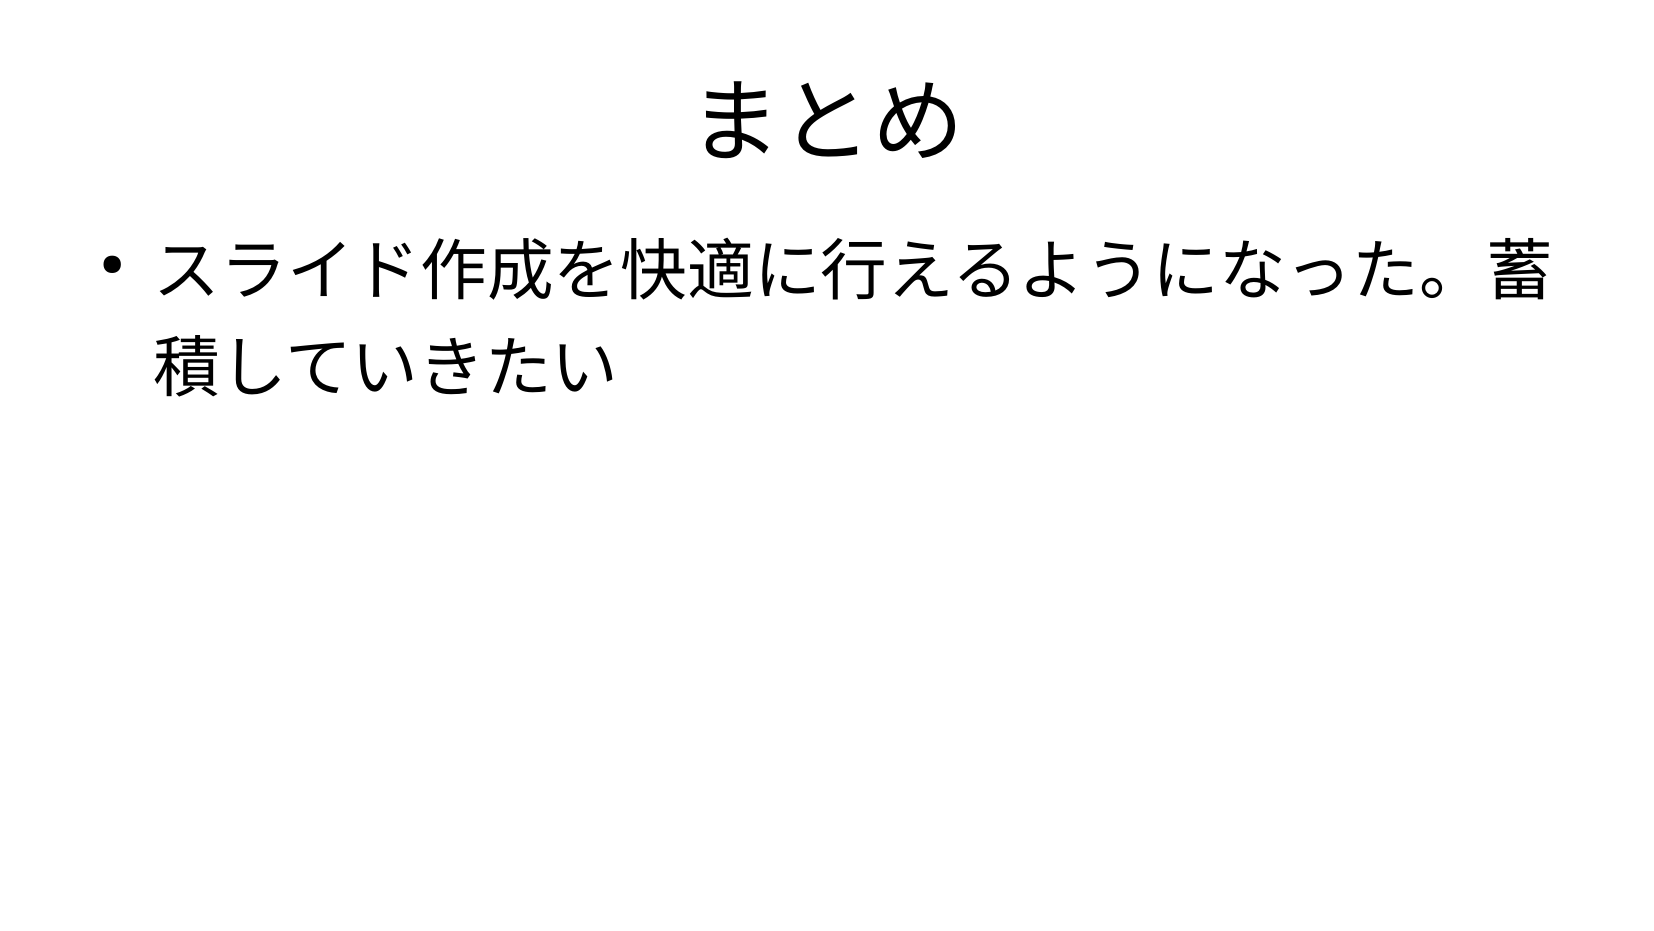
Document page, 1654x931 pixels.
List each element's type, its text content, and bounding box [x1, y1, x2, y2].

title まとめ [82, 37, 1571, 193]
list スライド作成を快適に行えるようになった。蓄積していきたい [82, 217, 1571, 758]
